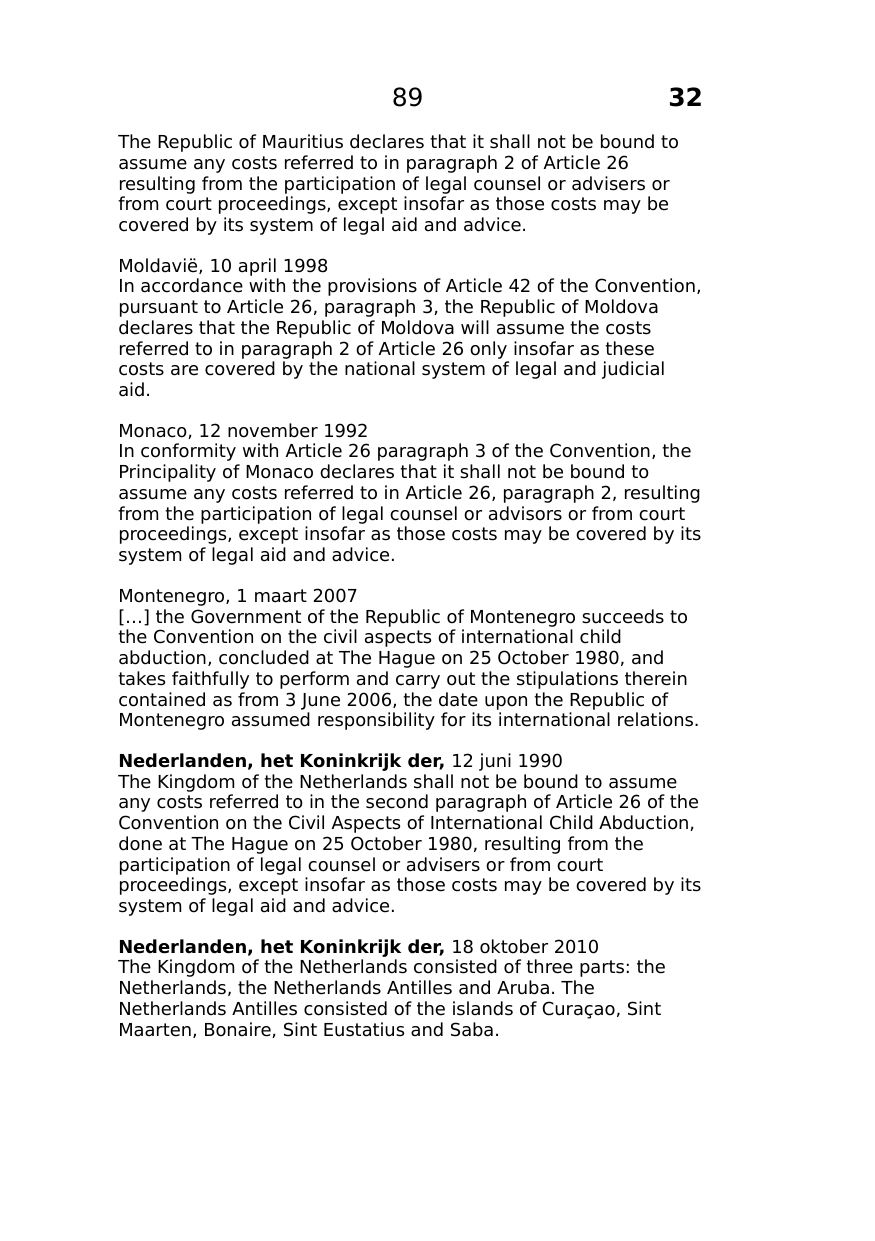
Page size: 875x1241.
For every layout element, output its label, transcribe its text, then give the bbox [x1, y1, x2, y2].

text The Kingdom of the Netherlands consisted of three parts: the Netherlands, the Netherlands Antilles and Aruba. The Netherlands Antilles consisted of the islands of Curaçao, Sint Maarten, Bonaire, Sint Eustatius and Saba. [118, 957, 703, 1040]
text In accordance with the provisions of Article 42 of the Convention, pursuant to Article 26, paragraph 3, the Republic of Moldova declares that the Republic of Moldova will assume the costs referred to in paragraph 2 of Article 26 only insofar as these costs are covered by the national system of legal and judicial aid. [118, 276, 703, 401]
text Nederlanden, het Koninkrijk der, 12 juni 1990 [118, 751, 703, 772]
text The Kingdom of the Netherlands shall not be bound to assume any costs referred to in the second paragraph of Article 26 of the Convention on the Civil Aspects of International Child Abduction, done at The Hague on 25 October 1980, resulting from the participation of legal counsel or advisers or from court proceedings, except insofar as those costs may be covered by its system of legal aid and advice. [118, 772, 703, 917]
text In conformity with Article 26 paragraph 3 of the Convention, the Principality of Monaco declares that it shall not be bound to assume any costs referred to in Article 26, paragraph 2, resulting from the participation of legal counsel or advisors or from court proceedings, except insofar as those costs may be covered by its system of legal aid and advice. [118, 441, 703, 566]
text Monaco, 12 november 1992 [118, 421, 703, 441]
text […] the Government of the Republic of Montenegro succeeds to the Convention on the civil aspects of international child abduction, concluded at The Hague on 25 October 1980, and takes faithfully to perform and carry out the stipulations therein contained as from 3 June 2006, the date upon the Republic of Montenegro assumed responsibility for its international relations. [118, 606, 703, 731]
text Nederlanden, het Koninkrijk der, 18 oktober 2010 [118, 937, 703, 957]
text Moldavië, 10 april 1998 [118, 256, 703, 276]
text The Republic of Mauritius declares that it shall not be bound to assume any costs referred to in paragraph 2 of Article 26 resulting from the participation of legal counsel or advisers or from court proceedings, except insofar as those costs may be covered by its system of legal aid and advice. [118, 132, 703, 236]
text Montenegro, 1 maart 2007 [118, 586, 703, 606]
